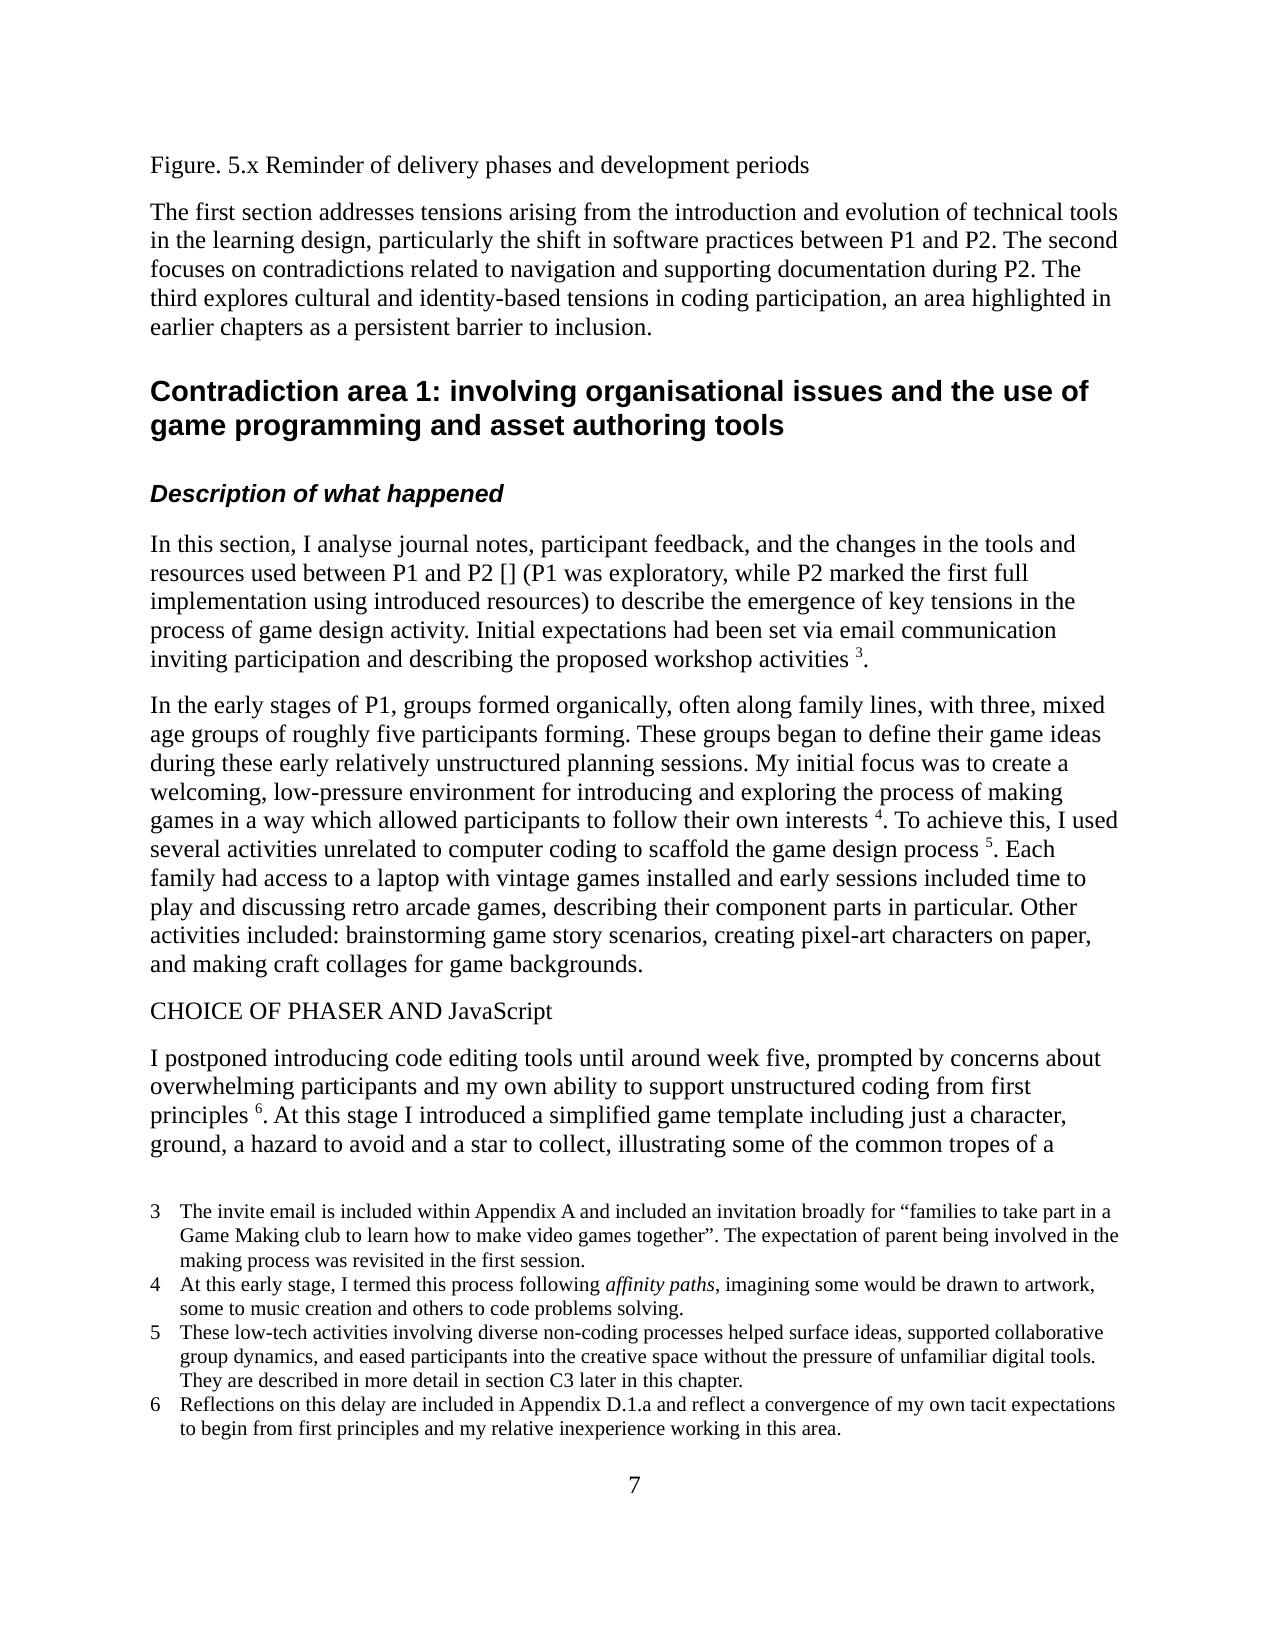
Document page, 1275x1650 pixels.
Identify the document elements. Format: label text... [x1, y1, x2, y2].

subtitle Description of what happened [150, 479, 1125, 507]
subtitle Contradiction area 1: involving organisational issues and the use of game programming and asset authoring tools [150, 374, 1125, 441]
text Figure. 5.x Reminder of delivery phases and development periods [150, 150, 1125, 179]
text In this section, I analyse journal notes, participant feedback, and the changes in the tools and resources used between P1 and P2 [] (P1 was exploratory, while P2 marked the first full implementation using introduced resources) to describe the emergence of key tensions in the process of game design activity. Initial expectations had been set via email communication inviting participation and describing the proposed workshop activities . [150, 529, 1125, 673]
text I postponed introducing code editing tools until around week five, prompted by concerns about overwhelming participants and my own ability to support unstructured coding from first principles . At this stage I introduced a simplified game template including just a character, ground, a hazard to avoid and a star to collect, illustrating some of the common tropes of a [150, 1043, 1125, 1158]
text The invite email is included within Appendix A and included an invitation broadly for “families to take part in a Game Making club to learn how to make video games together”. The expectation of parent being involved in the making process was revisited in the first session. [150, 1199, 1125, 1272]
text Reflections on this delay are included in Appendix D.1.a and reflect a convergence of my own tacit expectations to begin from first principles and my relative inexperience working in this area. [150, 1392, 1125, 1440]
text The first section addresses tensions arising from the introduction and evolution of technical tools in the learning design, particularly the shift in software practices between P1 and P2. The second focuses on contradictions related to navigation and supporting documentation during P2. The third explores cultural and identity-based tensions in coding participation, an area highlighted in earlier chapters as a persistent barrier to inclusion. [150, 197, 1125, 340]
text In the early stages of P1, groups formed organically, often along family lines, with three, mixed age groups of roughly five participants forming. These groups began to define their game ideas during these early relatively unstructured planning sessions. My initial focus was to create a welcoming, low-pressure environment for introducing and exploring the process of making games in a way which allowed participants to follow their own interests . To achieve this, I used several activities unrelated to computer coding to scaffold the game design process . Each family had access to a laptop with vintage games installed and early sessions included time to play and discussing retro arcade games, describing their component parts in particular. Other activities included: brainstorming game story scenarios, creating pixel-art characters on paper, and making craft collages for game backgrounds. [150, 691, 1125, 978]
text At this early stage, I termed this process following affinity paths, imagining some would be drawn to artwork, some to music creation and others to code problems solving. [150, 1272, 1125, 1320]
text These low-tech activities involving diverse non-coding processes helped surface ideas, supported collaborative group dynamics, and eased participants into the creative space without the pressure of unfamiliar digital tools. They are described in more detail in section C3 later in this chapter. [150, 1320, 1125, 1392]
text CHOICE OF PHASER AND JavaScript [150, 996, 1125, 1025]
